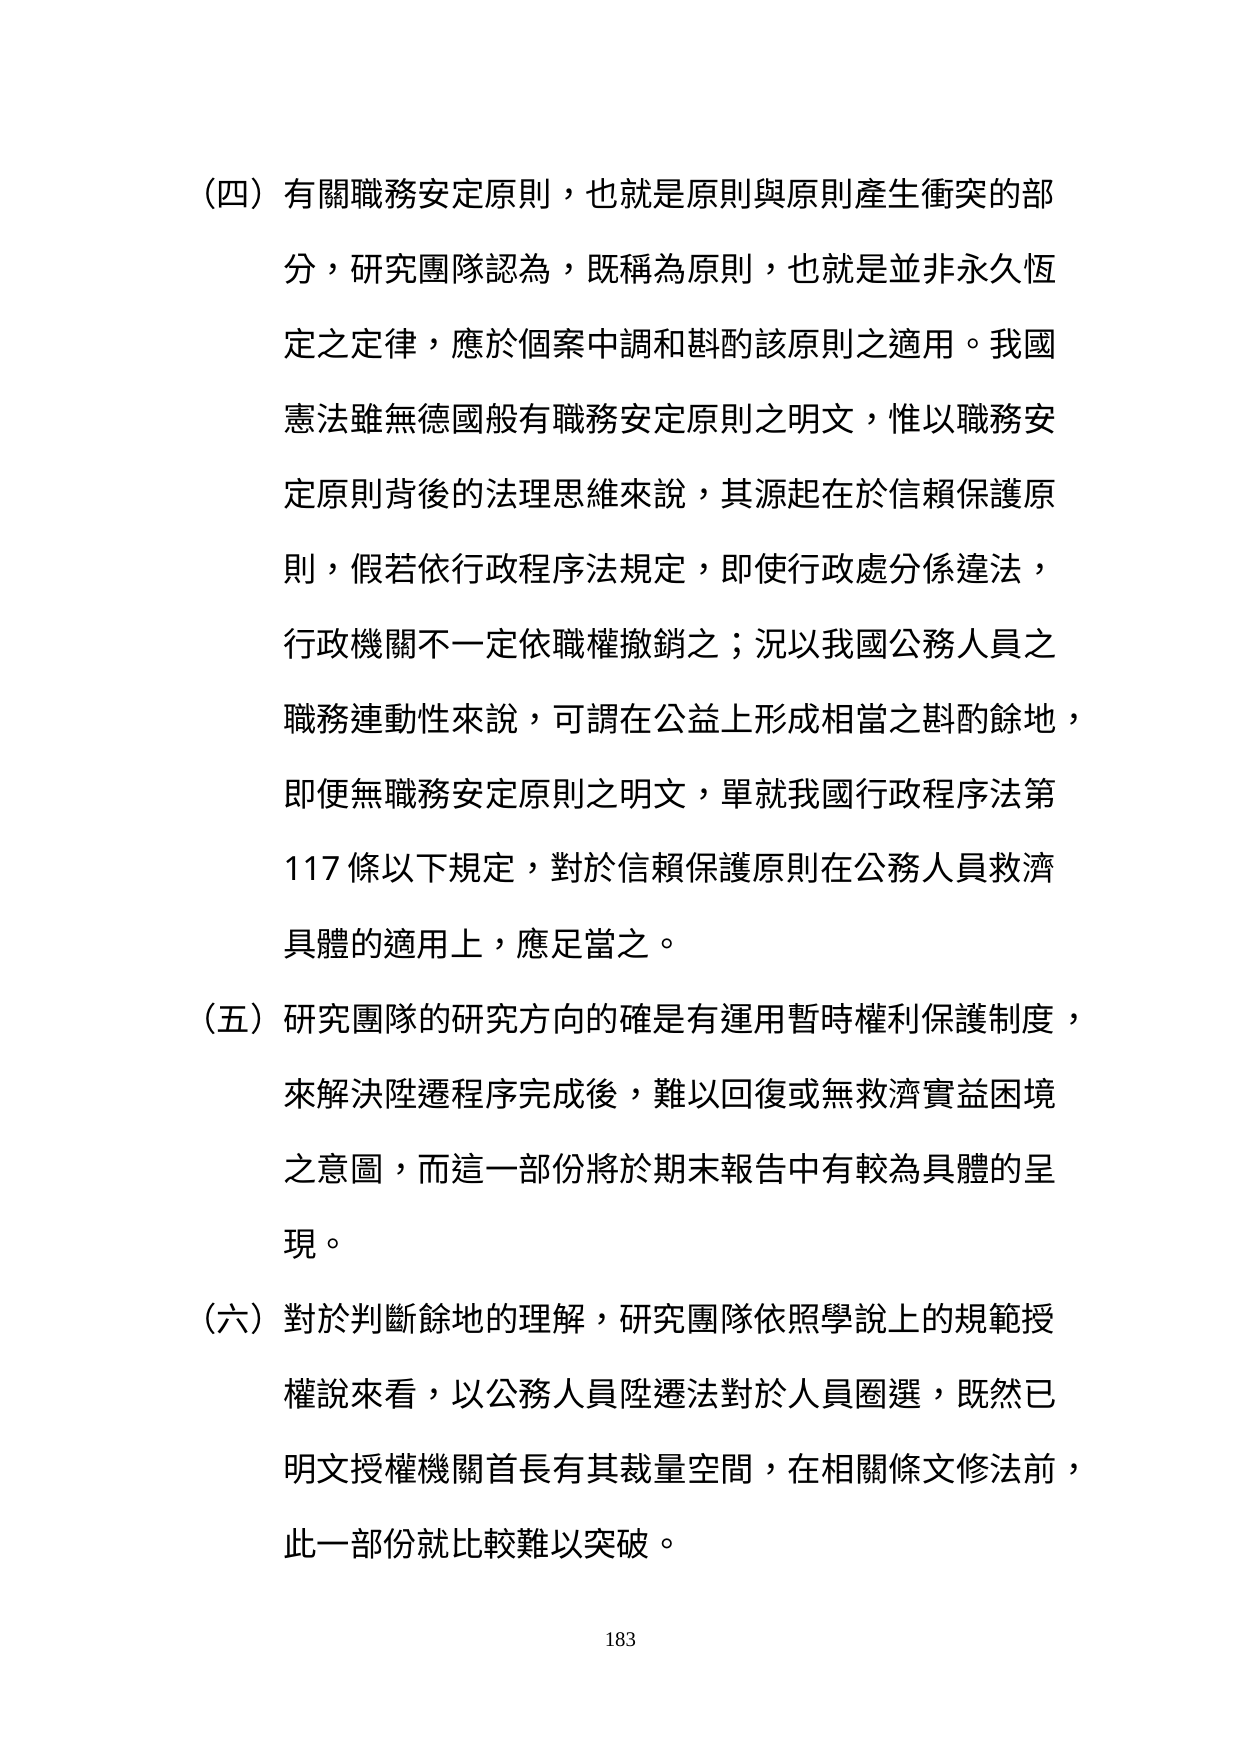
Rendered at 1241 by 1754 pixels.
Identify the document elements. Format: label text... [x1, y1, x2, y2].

text （四）有關職務安定原則，也就是原則與原則產生衝突的部分，研究團隊認為，既稱為原則，也就是並非永久恆定之定律，應於個案中調和斟酌該原則之適用。我國憲法雖無德國般有職務安定原則之明文，惟以職務安定原則背後的法理思維來說，其源起在於信賴保護原則，假若依行政程序法規定，即使行政處分係違法，行政機關不一定依職權撤銷之；況以我國公務人員之職務連動性來說，可謂在公益上形成相當之斟酌餘地，即便無職務安定原則之明文，單就我國行政程序法第117條以下規定，對於信賴保護原則在公務人員救濟具體的適用上，應足當之。 [183, 148, 1057, 973]
text （五）研究團隊的研究方向的確是有運用暫時權利保護制度，來解決陞遷程序完成後，難以回復或無救濟實益困境之意圖，而這一部份將於期末報告中有較為具體的呈現。 [183, 973, 1057, 1273]
text （六）對於判斷餘地的理解，研究團隊依照學說上的規範授權說來看，以公務人員陞遷法對於人員圈選，既然已明文授權機關首長有其裁量空間，在相關條文修法前，此一部份就比較難以突破。 [183, 1273, 1057, 1573]
